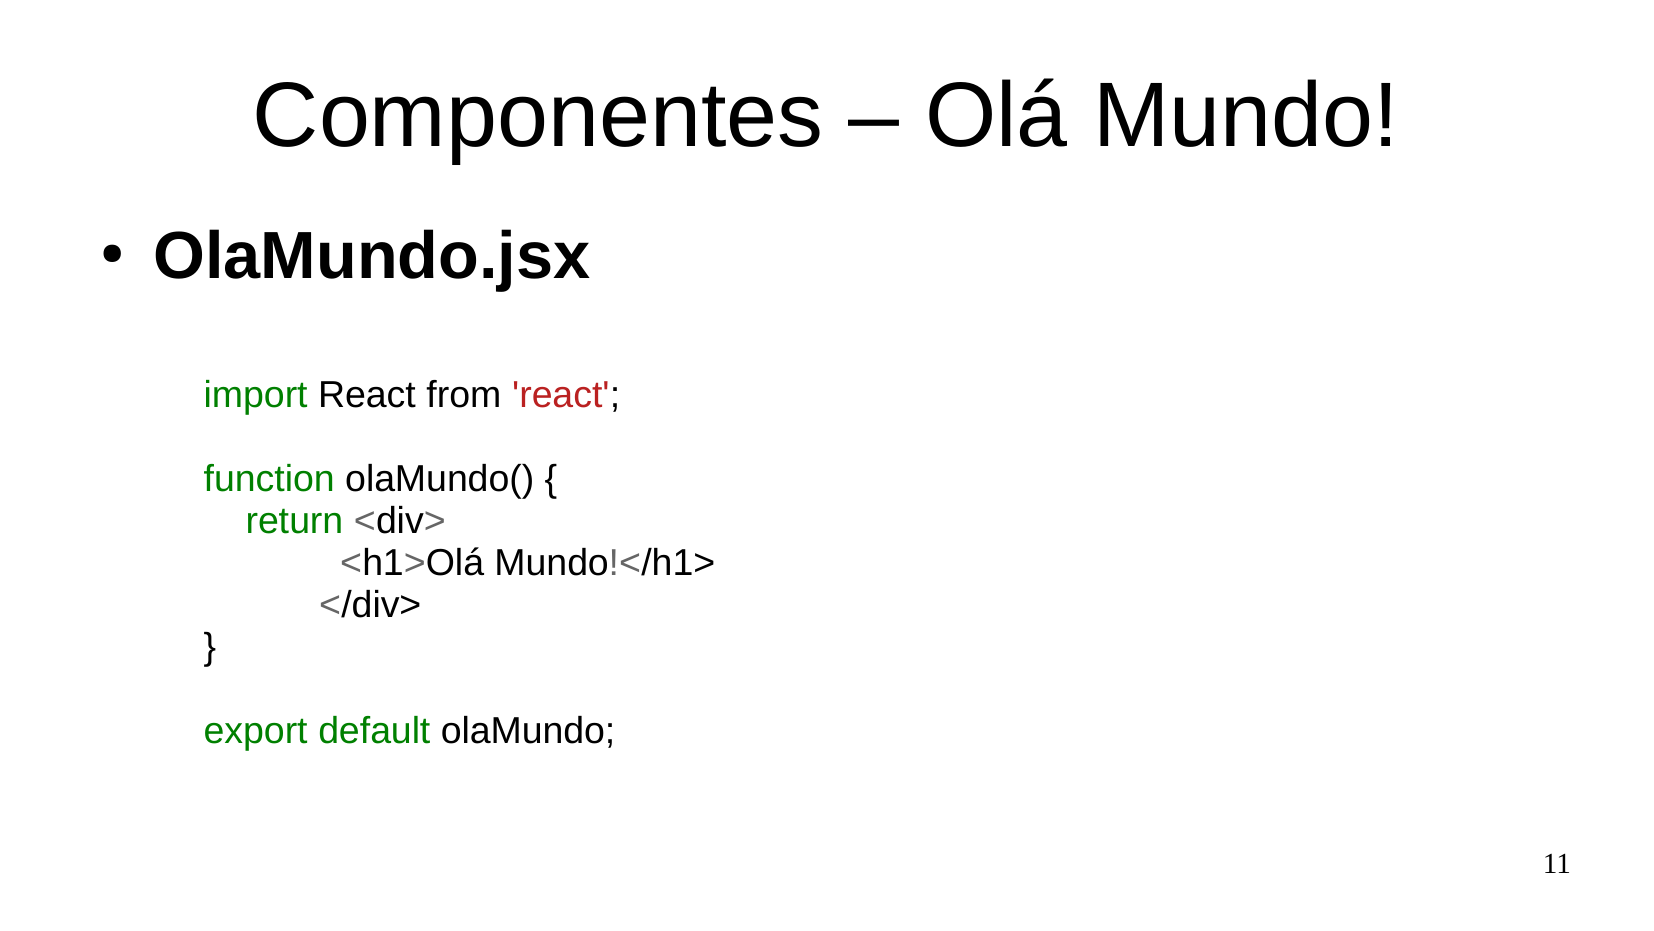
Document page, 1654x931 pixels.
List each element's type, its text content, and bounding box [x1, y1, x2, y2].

text_box import React from 'react'; function olaMundo() { return <div> <h1>Olá Mundo!</h1> </div> } export default olaMundo; [188, 366, 1347, 759]
list OlaMundo.jsx [82, 217, 1571, 758]
title Componentes – Olá Mundo! [82, 37, 1571, 193]
